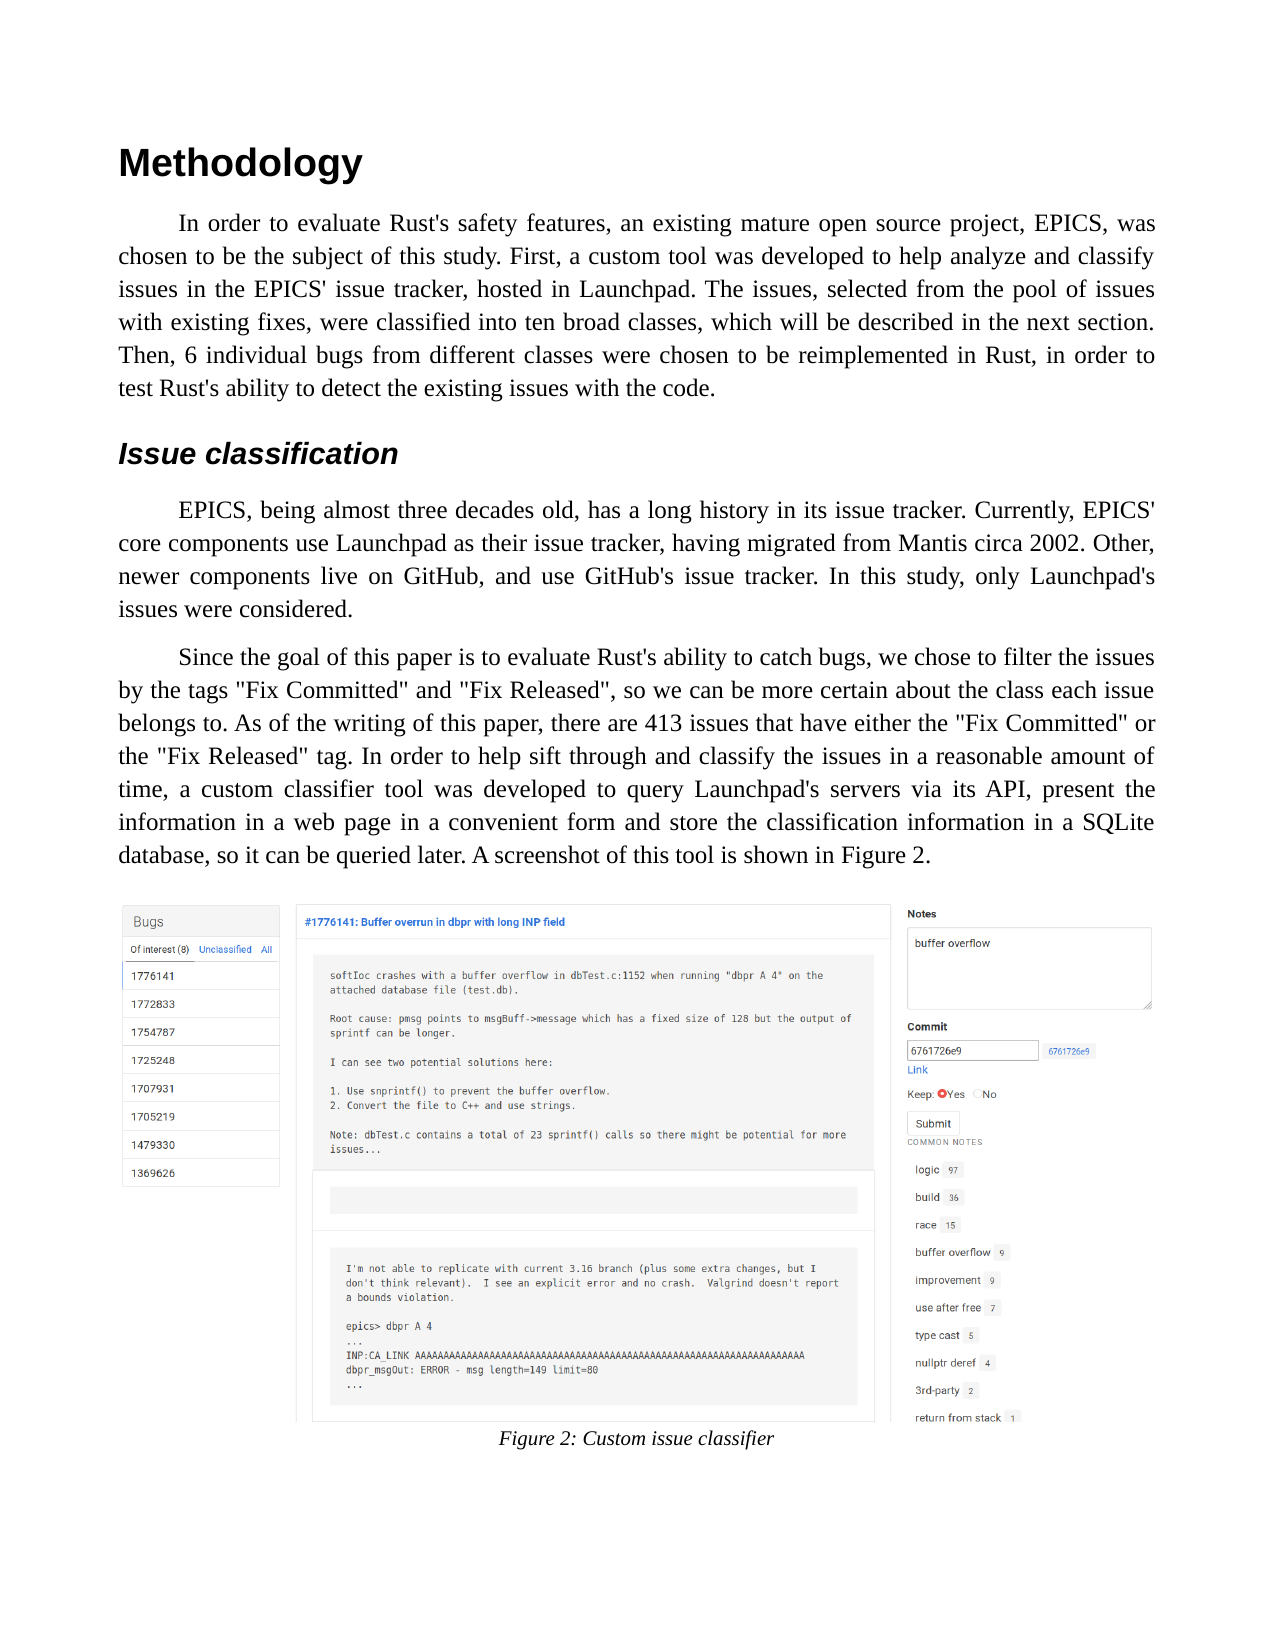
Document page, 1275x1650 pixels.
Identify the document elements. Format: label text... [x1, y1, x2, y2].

text EPICS, being almost three decades old, has a long history in its issue tracker. Currently, EPICS' core components use Launchpad as their issue tracker, having migrated from Mantis circa 2002. Other, newer components live on GitHub, and use GitHub's issue tracker. In this study, only Launchpad's issues were considered. [118, 495, 1157, 623]
text In order to evaluate Rust's safety features, an existing mature open source project, EPICS, was chosen to be the subject of this study. First, a custom tool was developed to help analyze and classify issues in the EPICS' issue tracker, hosted in Launchpad. The issues, selected from the pool of issues with existing fixes, were classified into ten broad classes, which will be described in the next section. Then, 6 individual bugs from different classes were chosen to be reimplemented in Rust, in order to test Rust's ability to detect the existing issues with the code. [118, 208, 1157, 402]
text [118, 888, 1157, 899]
picture [118, 899, 1157, 1422]
text Since the goal of this paper is to evaluate Rust's ability to catch bugs, we chose to filter the issues by the tags "Fix Committed" and "Fix Released", so we can be more certain about the class each issue belongs to. As of the writing of this paper, there are 413 issues that have either the "Fix Committed" or the "Fix Released" tag. In order to help sift through and classify the issues in a reasonable amount of time, a custom classifier tool was developed to query Launchpad's servers via its API, present the information in a web page in a convenient form and store the classification information in a SQLite database, so it can be queried later. A screenshot of this tool is shown in Figure 2. [118, 642, 1157, 869]
subtitle Methodology [118, 139, 1157, 184]
text Figure 2: Custom issue classifier [118, 1422, 1157, 1450]
subtitle Issue classification [118, 436, 1157, 471]
